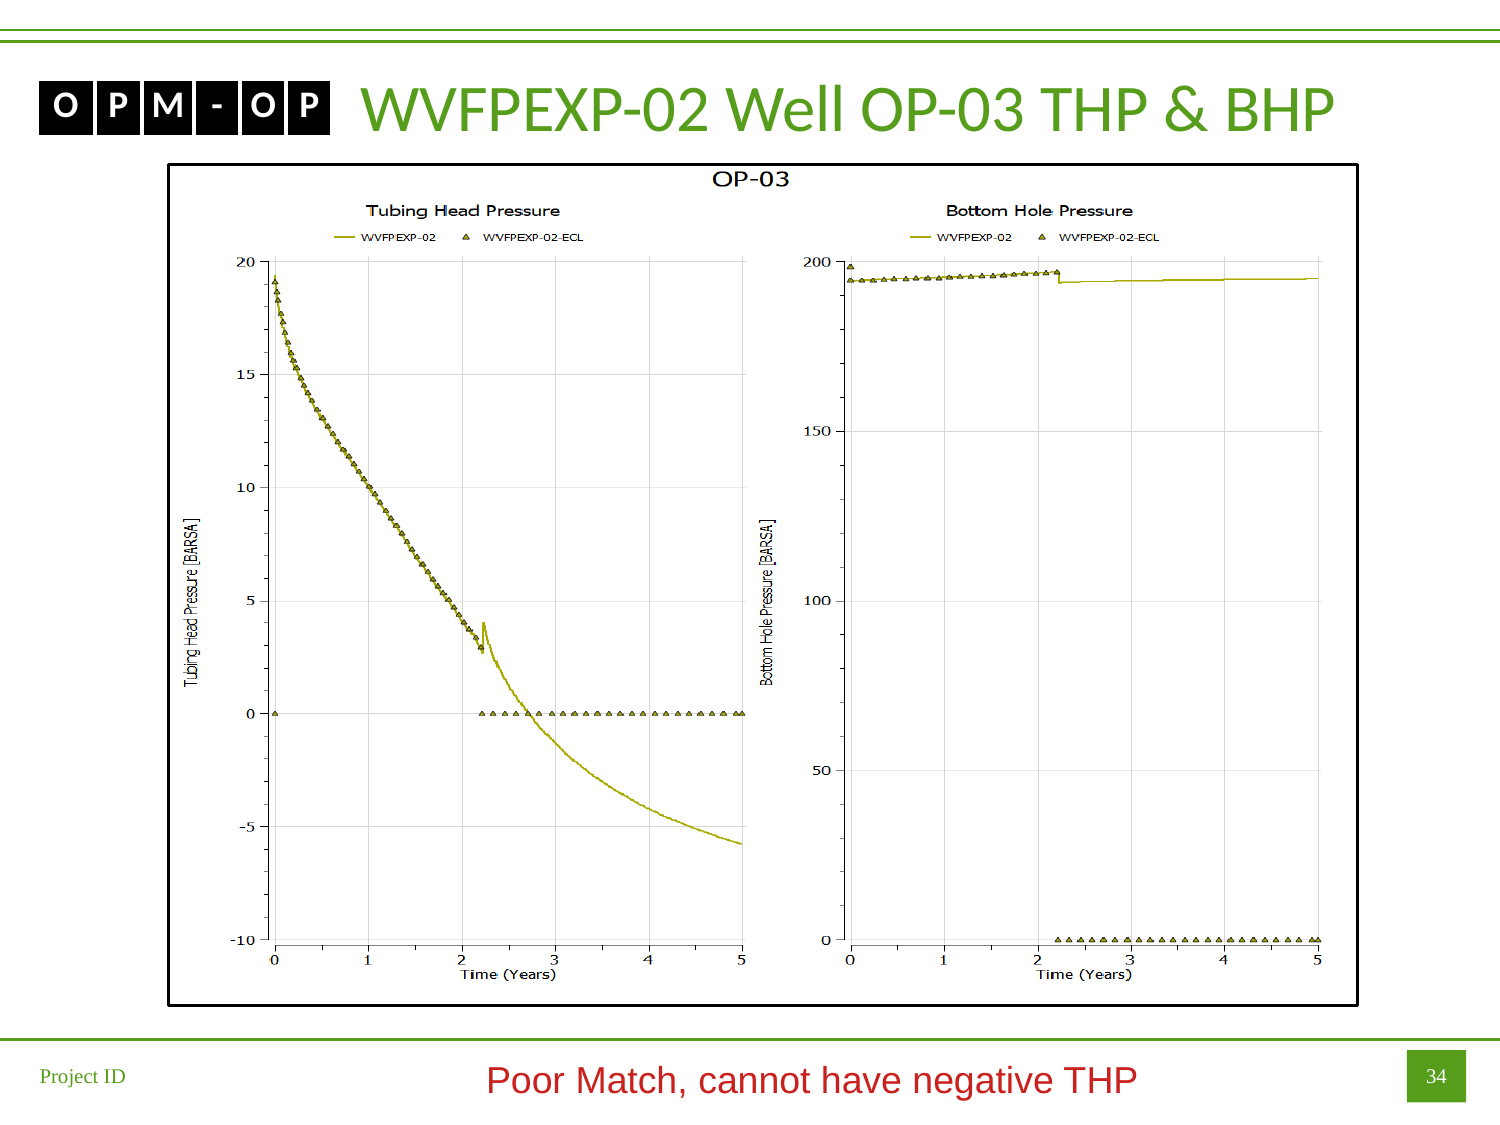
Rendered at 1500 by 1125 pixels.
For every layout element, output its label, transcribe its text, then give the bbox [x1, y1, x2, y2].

picture [169, 165, 1356, 1004]
title WVFPEXP-02 Well OP-03 THP & BHP [360, 77, 1425, 153]
text_box Poor Match, cannot have negative THP [266, 1052, 1358, 1110]
